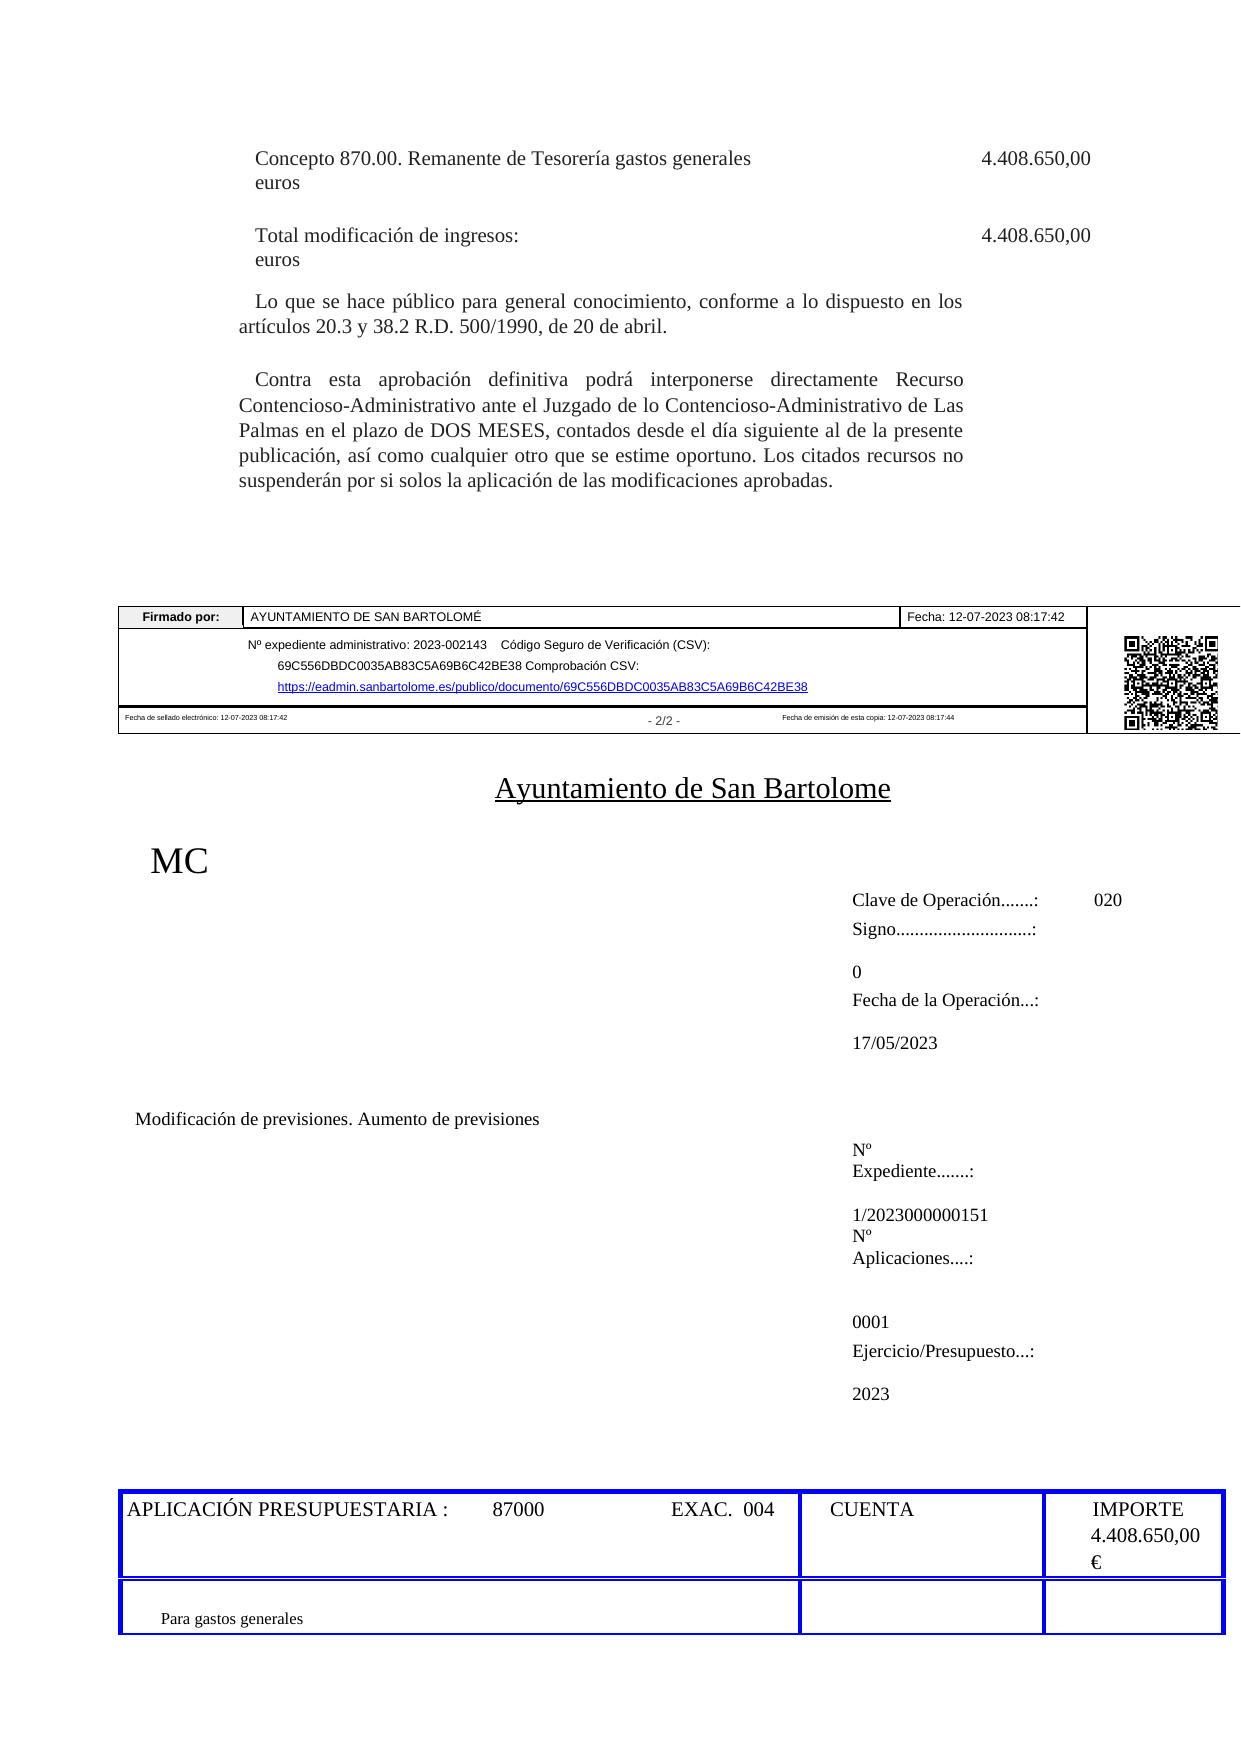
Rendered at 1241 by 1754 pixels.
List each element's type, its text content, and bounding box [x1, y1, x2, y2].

table_cell Nº expediente administrativo: 2023-002143 Código Seguro de Verificación (CSV): 69C556DBDC0035AB83C5A69B6C42BE38 Comprobación CSV: https://eadmin.sanbartolome.es/publico/documento/69C556DBDC0035AB83C5A69B6C42BE38 [119, 629, 1086, 705]
table_header IMPORTE 4.408.650,00 € [1046, 1494, 1221, 1576]
text Ejercicio/Presupuesto...: 2023 [852, 1339, 1122, 1404]
table_header AYUNTAMIENTO DE SAN BARTOLOMÉ [244, 607, 899, 627]
table_header Fecha: 12-07-2023 08:17:42 [901, 607, 1086, 627]
table_header Firmado por: [119, 607, 242, 625]
text Signo.............................: 0 [852, 918, 1122, 982]
table_cell Fecha de sellado electrónico: 12-07-2023 08:17:42 - 2/2 - Fecha de emisión de esta copia: 12-07-2023 08:17:44 [119, 708, 1086, 733]
text Contra esta aprobación definitiva podrá interponerse directamente Recurso Contencioso-Administrativo ante el Juzgado de lo Contencioso-Administrativo de Las Palmas en el plazo de DOS MESES, contados desde el día siguiente al de la presente publicación, así como cualquier otro que se estime oportuno. Los citados recursos no suspenderán por si solos la aplicación de las modificaciones aprobadas. [239, 367, 964, 492]
table_header APLICACIÓN PRESUPUESTARIA : 87000 EXAC. 004 [123, 1494, 798, 1576]
text Concepto 870.00. Remanente de Tesorería gastos generales 4.408.650,00 euros [255, 146, 1122, 194]
table_cell [802, 1581, 1042, 1633]
text MC [150, 838, 1122, 881]
text Modificación de previsiones. Aumento de previsiones [135, 1108, 1105, 1129]
text Fecha de la Operación...: 17/05/2023 [852, 989, 1122, 1054]
table_header [1088, 607, 1240, 733]
table_cell Para gastos generales [123, 1581, 798, 1633]
table_header CUENTA [802, 1494, 1042, 1576]
table_cell [1046, 1581, 1221, 1633]
text Lo que se hace público para general conocimiento, conforme a lo dispuesto en los artículos 20.3 y 38.2 R.D. 500/1990, de 20 de abril. [239, 289, 964, 338]
text Nº Expediente.......: 1/2023000000151 Nº Aplicaciones....: 0001 [852, 1139, 993, 1333]
text Total modificación de ingresos: 4.408.650,00 euros [255, 223, 1122, 271]
text Ayuntamiento de San Bartolome [494, 770, 1122, 805]
text Clave de Operación.......: 020 [852, 889, 1122, 911]
